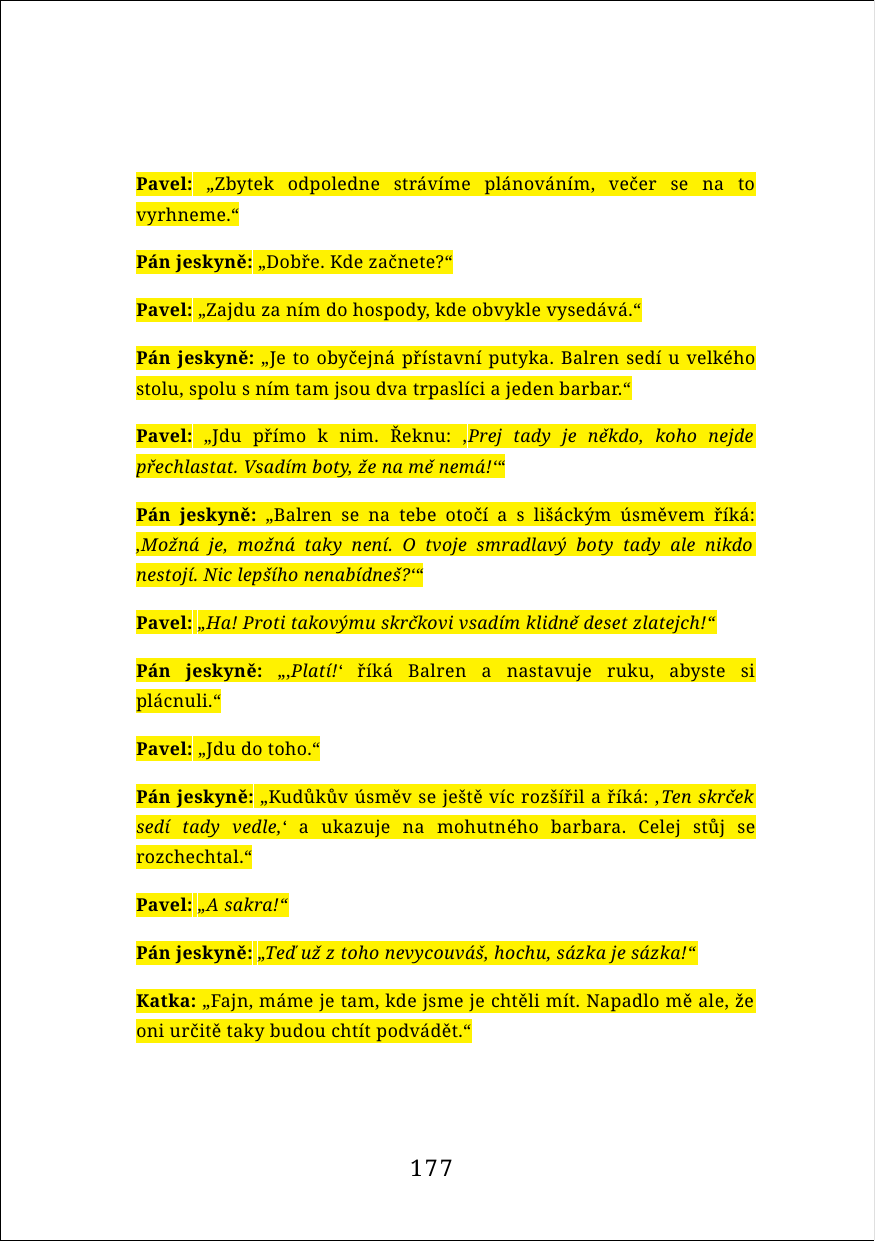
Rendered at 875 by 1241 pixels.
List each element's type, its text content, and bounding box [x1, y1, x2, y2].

text Pavel: „Ha! Proti takovýmu skrčkovi vsadím klidně deset zlatejch!“ [136, 610, 756, 634]
text Pán jeskyně: „Teď už z toho nevycouváš, hochu, sázka je sázka!“ [136, 941, 756, 965]
text Pán jeskyně: „‚Platí!‘ říká Balren a nastavuje ruku, abyste si plácnuli.“ [136, 658, 756, 713]
text Pán jeskyně: „Balren se na tebe otočí a s lišáckým úsměvem říká: ‚Možná je, možná taky není. O tvoje smradlavý boty tady ale nikdo nestojí. Nic lepšího nenabídneš?‘“ [136, 502, 756, 587]
text Pavel: „Zajdu za ním do hospody, kde obvykle vysedává.“ [136, 298, 756, 322]
text Pavel: „A sakra!“ [136, 893, 756, 917]
text Katka: „Fajn, máme je tam, kde jsme je chtěli mít. Napadlo mě ale, že oni určitě taky budou chtít podvádět.“ [136, 988, 756, 1043]
text Pán jeskyně: „Dobře. Kde začnete?“ [136, 250, 756, 274]
text Pán jeskyně: „Kudůkův úsměv se ještě víc rozšířil a říká: ‚Ten skrček sedí tady vedle,‘ a ukazuje na mohutného barbara. Celej stůj se rozchechtal.“ [136, 784, 756, 869]
text Pavel: „Jdu přímo k nim. Řeknu: ‚Prej tady je někdo, koho nejde přechlastat. Vsadím boty, že na mě nemá!‘“ [136, 424, 756, 478]
text Pavel: „Jdu do toho.“ [136, 736, 756, 761]
text Pán jeskyně: „Je to obyčejná přístavní putyka. Balren sedí u velkého stolu, spolu s ním tam jsou dva trpaslíci a jeden barbar.“ [136, 346, 756, 400]
text Pavel: „Zbytek odpoledne strávíme plánováním, večer se na to vyrhneme.“ [136, 172, 756, 226]
